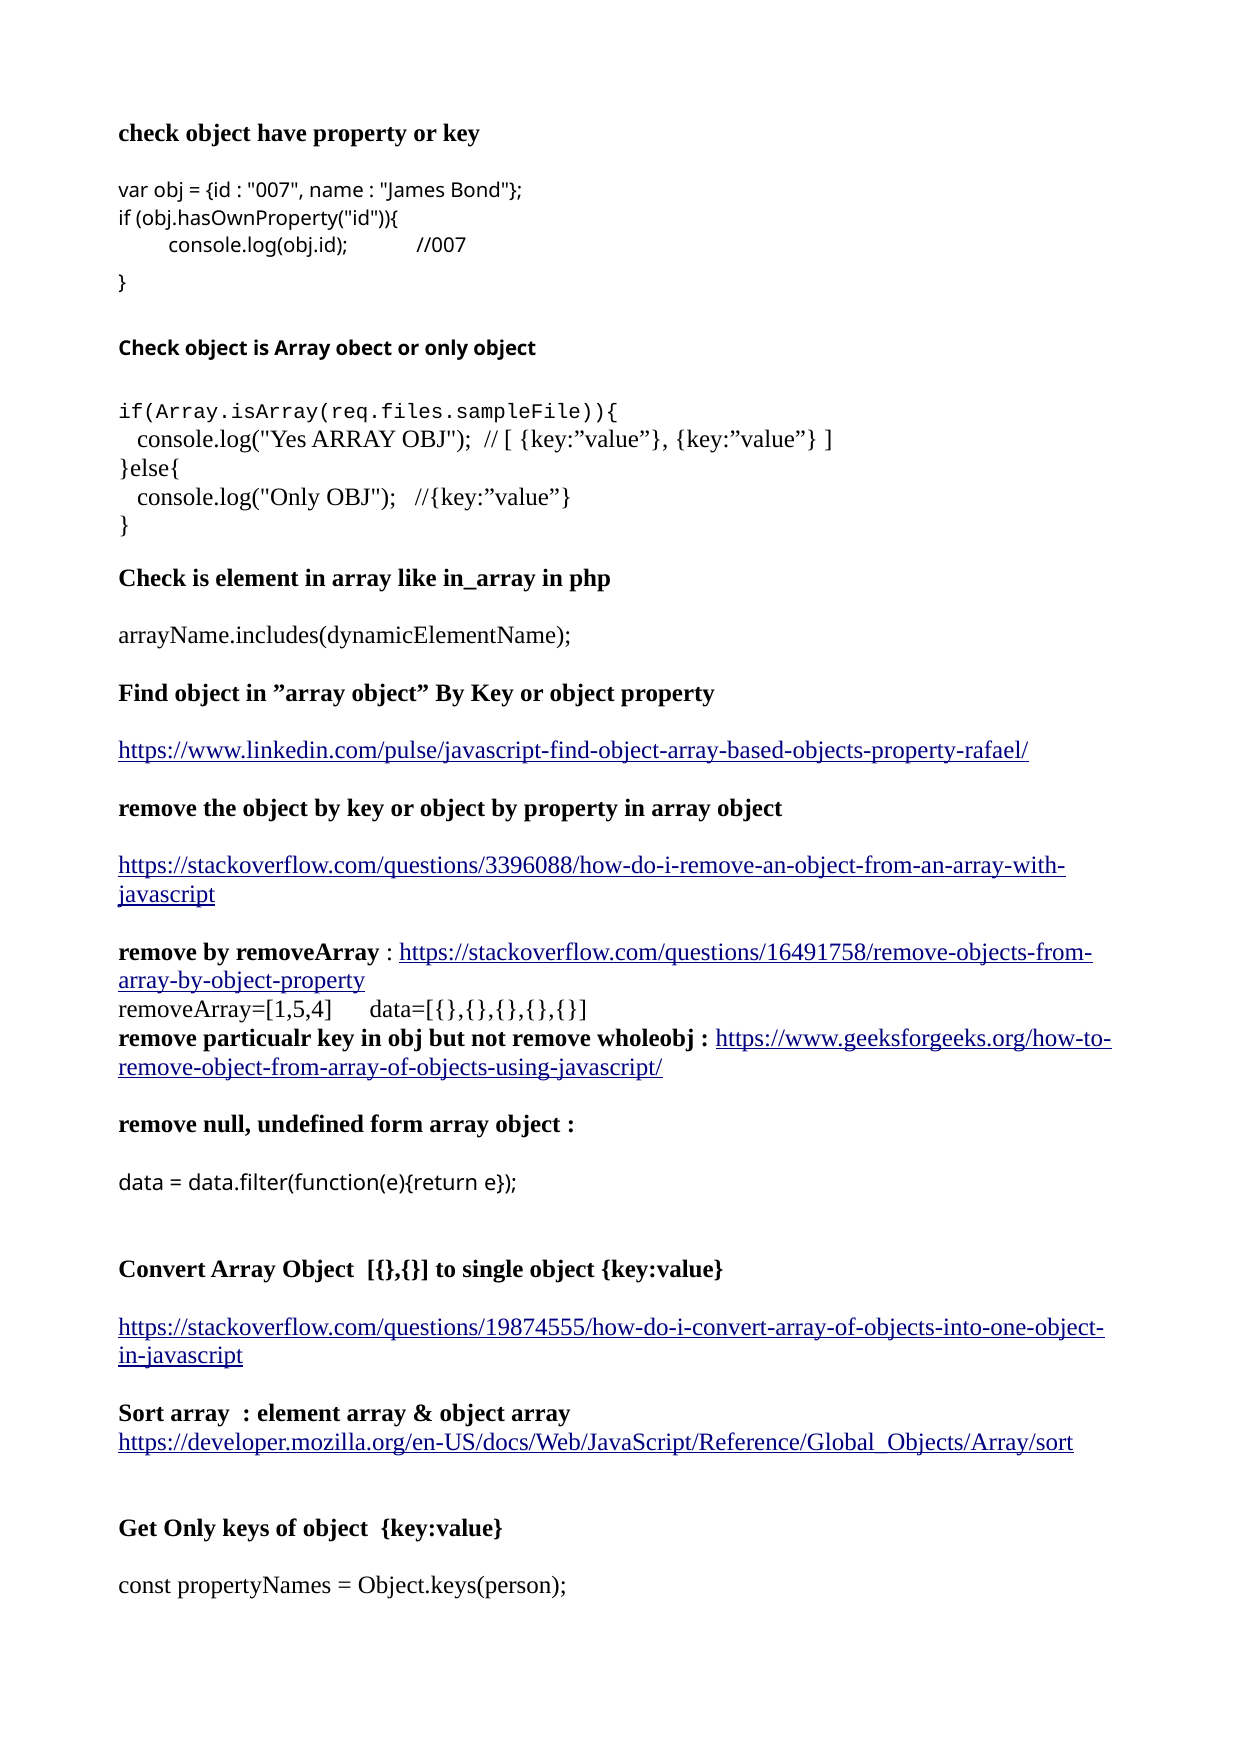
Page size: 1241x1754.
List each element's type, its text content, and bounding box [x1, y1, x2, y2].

text var obj = {id : "007", name : "James Bond"}; [118, 176, 1122, 203]
text https://stackoverflow.com/questions/3396088/how-do-i-remove-an-object-from-an-array-with-javascript [118, 851, 1122, 908]
text console.log("Yes ARRAY OBJ"); // [ {key:”value”}, {key:”value”} ] [118, 424, 1122, 453]
text Find object in ”array object” By Key or object property [118, 678, 1122, 707]
text check object have property or key [118, 118, 1122, 147]
text https://stackoverflow.com/questions/19874555/how-do-i-convert-array-of-objects-into-one-object-in-javascript [118, 1312, 1122, 1369]
text https://www.linkedin.com/pulse/javascript-find-object-array-based-objects-property-rafael/ [118, 736, 1122, 764]
text } [118, 511, 1122, 539]
text } [118, 267, 1122, 295]
text const propertyNames = Object.keys(person); [118, 1570, 1122, 1599]
text Get Only keys of object {key:value} [118, 1513, 1122, 1542]
text if(Array.isArray(req.files.sampleFile)){ [118, 401, 1122, 424]
text if (obj.hasOwnProperty("id")){ [118, 203, 1122, 231]
text data = data.filter(function(e){return e}); [118, 1167, 1122, 1197]
text console.log(obj.id); //007 [118, 231, 1122, 259]
text Sort array : element array & object array https://developer.mozilla.org/en-US/docs/Web/JavaScript/Reference/Global_Objects/Array/sort [118, 1398, 1122, 1455]
text remove the object by key or object by property in array object [118, 793, 1122, 822]
text remove null, undefined form array object : [118, 1109, 1122, 1138]
text console.log("Only OBJ"); //{key:”value”} [118, 482, 1122, 511]
text Convert Array Object [{},{}] to single object {key:value} [118, 1254, 1122, 1283]
text Check is element in array like in_array in php [118, 563, 1122, 592]
text remove by removeArray : https://stackoverflow.com/questions/16491758/remove-objects-from-array-by-object-property [118, 937, 1122, 994]
text }else{ [118, 453, 1122, 482]
text arrayName.includes(dynamicElementName); [118, 621, 1122, 649]
text removeArray=[1,5,4] data=[{},{},{},{},{}] [118, 994, 1122, 1023]
text Check object is Array obect or only object [118, 334, 1122, 362]
text remove particualr key in obj but not remove wholeobj : https://www.geeksforgeeks.org/how-to-remove-object-from-array-of-objects-using-javascript/ [118, 1023, 1122, 1081]
